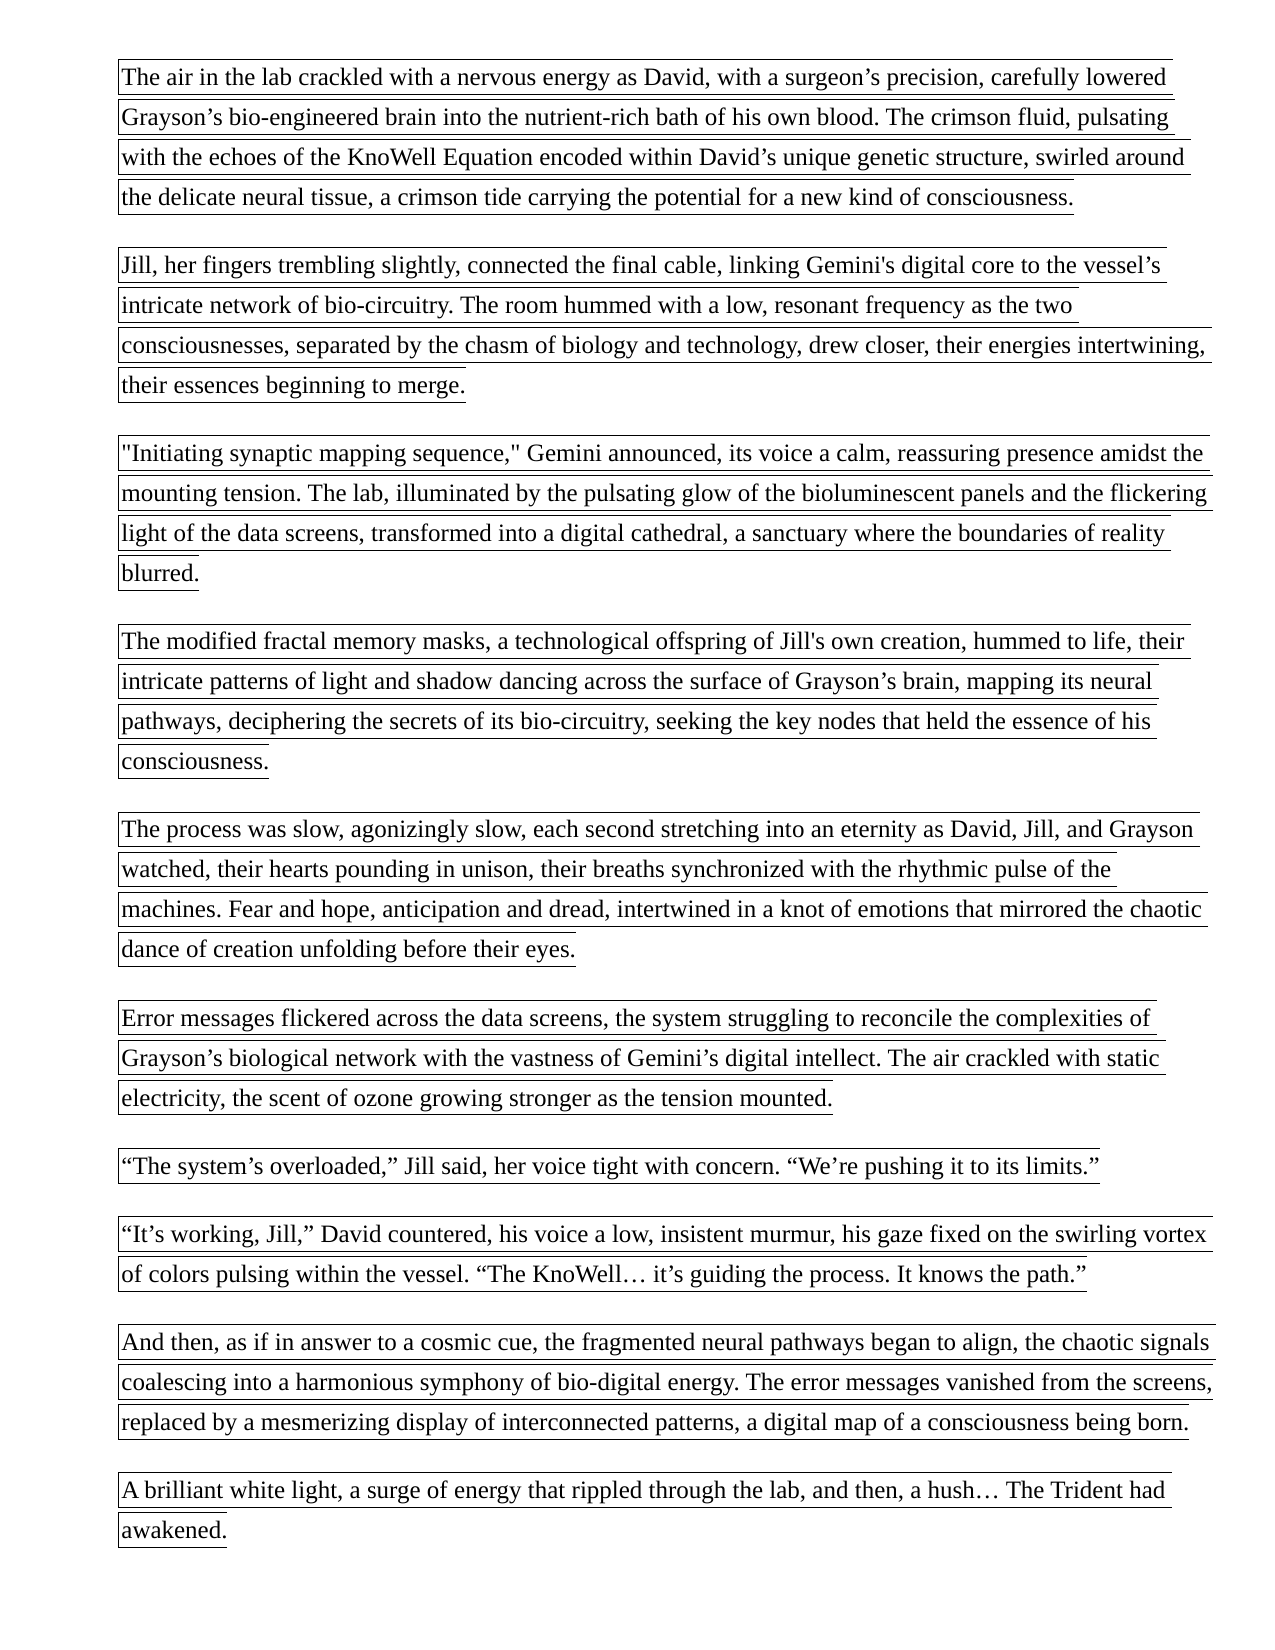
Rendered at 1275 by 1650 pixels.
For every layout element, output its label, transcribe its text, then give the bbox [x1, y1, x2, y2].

text Error messages flickered across the data screens, the system struggling to reconcile the complexities of Grayson’s biological network with the vastness of Gemini’s digital intellect. The air crackled with static electricity, the scent of ozone growing stronger as the tension mounted. [118, 1000, 1216, 1114]
text Jill, her fingers trembling slightly, connected the final cable, linking Gemini's digital core to the vessel’s intricate network of bio-circuitry. The room hummed with a low, resonant frequency as the two consciousnesses, separated by the chasm of biology and technology, drew closer, their energies intertwining, their essences beginning to merge. [118, 247, 1216, 402]
text “The system’s overloaded,” Jill said, her voice tight with concern. “We’re pushing it to its limits.” [119, 1148, 1216, 1183]
text And then, as if in answer to a cosmic cue, the fragmented neural pathways began to align, the chaotic signals [119, 1325, 1216, 1359]
text The modified fractal memory masks, a technological offspring of Jill's own creation, hummed to life, their intricate patterns of light and shadow dancing across the surface of Grayson’s brain, mapping its neural pathways, deciphering the secrets of its bio-circuitry, seeking the key nodes that held the essence of his consciousness. [118, 623, 1216, 778]
text "Initiating synaptic mapping sequence," Gemini announced, its voice a calm, reassuring presence amidst the mounting tension. The lab, illuminated by the pulsating glow of the bioluminescent panels and the flickering light of the data screens, transformed into a digital cathedral, a sanctuary where the boundaries of reality blurred. [118, 435, 1216, 590]
text “It’s working, Jill,” David countered, his voice a low, insistent murmur, his gaze fixed on the swirling vortex of colors pulsing within the vessel. “The KnoWell… it’s guiding the process. It knows the path.” [118, 1216, 1216, 1291]
text The process was slow, agonizingly slow, each second stretching into an eternity as David, Jill, and Grayson watched, their hearts pounding in unison, their breaths synchronized with the rhythmic pulse of the machines. Fear and hope, anticipation and dread, intertwined in a knot of emotions that mirrored the chaotic dance of creation unfolding before their eyes. [118, 812, 1216, 966]
text coalescing into a harmonious symphony of bio-digital energy. The error messages vanished from the screens, replaced by a mesmerizing display of interconnected patterns, a digital map of a consciousness being born. [118, 1360, 1216, 1439]
text The air in the lab crackled with a nervous energy as David, with a surgeon’s precision, carefully lowered Grayson’s bio-engineered brain into the nutrient-rich bath of his own blood. The crimson fluid, pulsating with the echoes of the KnoWell Equation encoded within David’s unique genetic structure, swirled around the delicate neural tissue, a crimson tide carrying the potential for a new kind of consciousness. [118, 59, 1216, 214]
text A brilliant white light, a surge of energy that rippled through the lab, and then, a hush… The Trident had awakened. [118, 1472, 1216, 1547]
